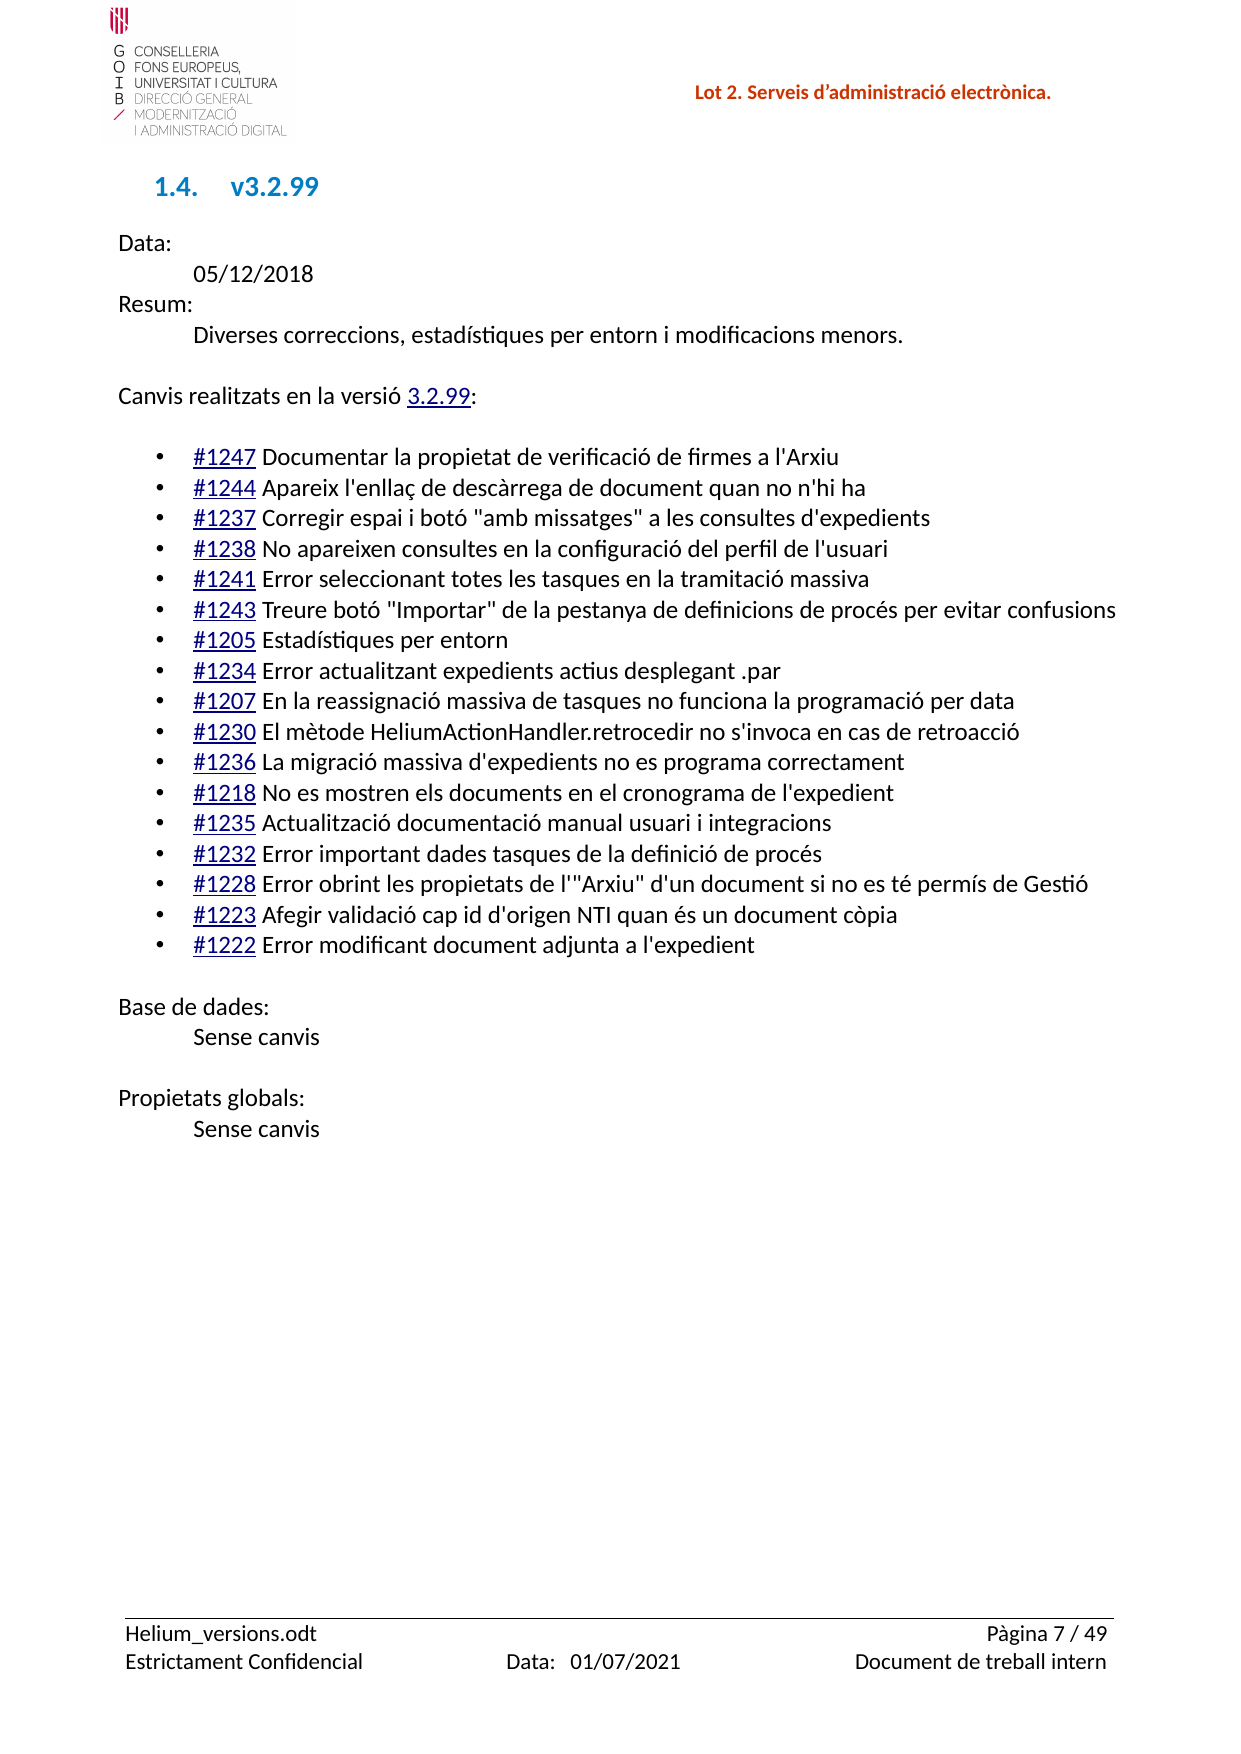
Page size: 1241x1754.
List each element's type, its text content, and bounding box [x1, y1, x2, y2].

list #1236 La migració massiva d'expedients no es programa correctament [156, 746, 1122, 777]
text Sense canvis [118, 1021, 1122, 1052]
text Base de dades: [118, 991, 1122, 1021]
list #1230 El mètode HeliumActionHandler.retrocedir no s'invoca en cas de retroacció [156, 716, 1122, 746]
list #1207 En la reassignació massiva de tasques no funciona la programació per data [156, 685, 1122, 716]
text Data: [118, 228, 1122, 258]
subtitle v3.2.99 [153, 168, 1122, 204]
text Propietats globals: [118, 1082, 1122, 1113]
text Sense canvis [118, 1113, 1122, 1143]
list #1218 No es mostren els documents en el cronograma de l'expedient [156, 777, 1122, 807]
list #1228 Error obrint les propietats de l'"Arxiu" d'un document si no es té permís de Gestió [156, 868, 1122, 899]
list #1235 Actualització documentació manual usuari i integracions [156, 807, 1122, 838]
list #1223 Afegir validació cap id d'origen NTI quan és un document còpia [156, 899, 1122, 929]
list #1205 Estadístiques per entorn [156, 624, 1122, 655]
list #1238 No apareixen consultes en la configuració del perfil de l'usuari [156, 533, 1122, 563]
text Canvis realitzats en la versió 3.2.99: [118, 380, 1122, 411]
list #1234 Error actualitzant expedients actius desplegant .par [156, 655, 1122, 685]
picture [100, 0, 297, 144]
text 05/12/2018 [118, 258, 1122, 289]
text Resum: [118, 289, 1122, 319]
text Diverses correccions, estadístiques per entorn i modificacions menors. [118, 319, 1122, 350]
list #1237 Corregir espai i botó "amb missatges" a les consultes d'expedients [156, 502, 1122, 533]
list #1247 Documentar la propietat de verificació de firmes a l'Arxiu [156, 441, 1122, 472]
list #1222 Error modificant document adjunta a l'expedient [156, 929, 1122, 960]
list #1232 Error important dades tasques de la definició de procés [156, 838, 1122, 868]
list #1243 Treure botó "Importar" de la pestanya de definicions de procés per evitar confusions [156, 594, 1122, 624]
list #1241 Error seleccionant totes les tasques en la tramitació massiva [156, 563, 1122, 594]
list #1244 Apareix l'enllaç de descàrrega de document quan no n'hi ha [156, 472, 1122, 502]
